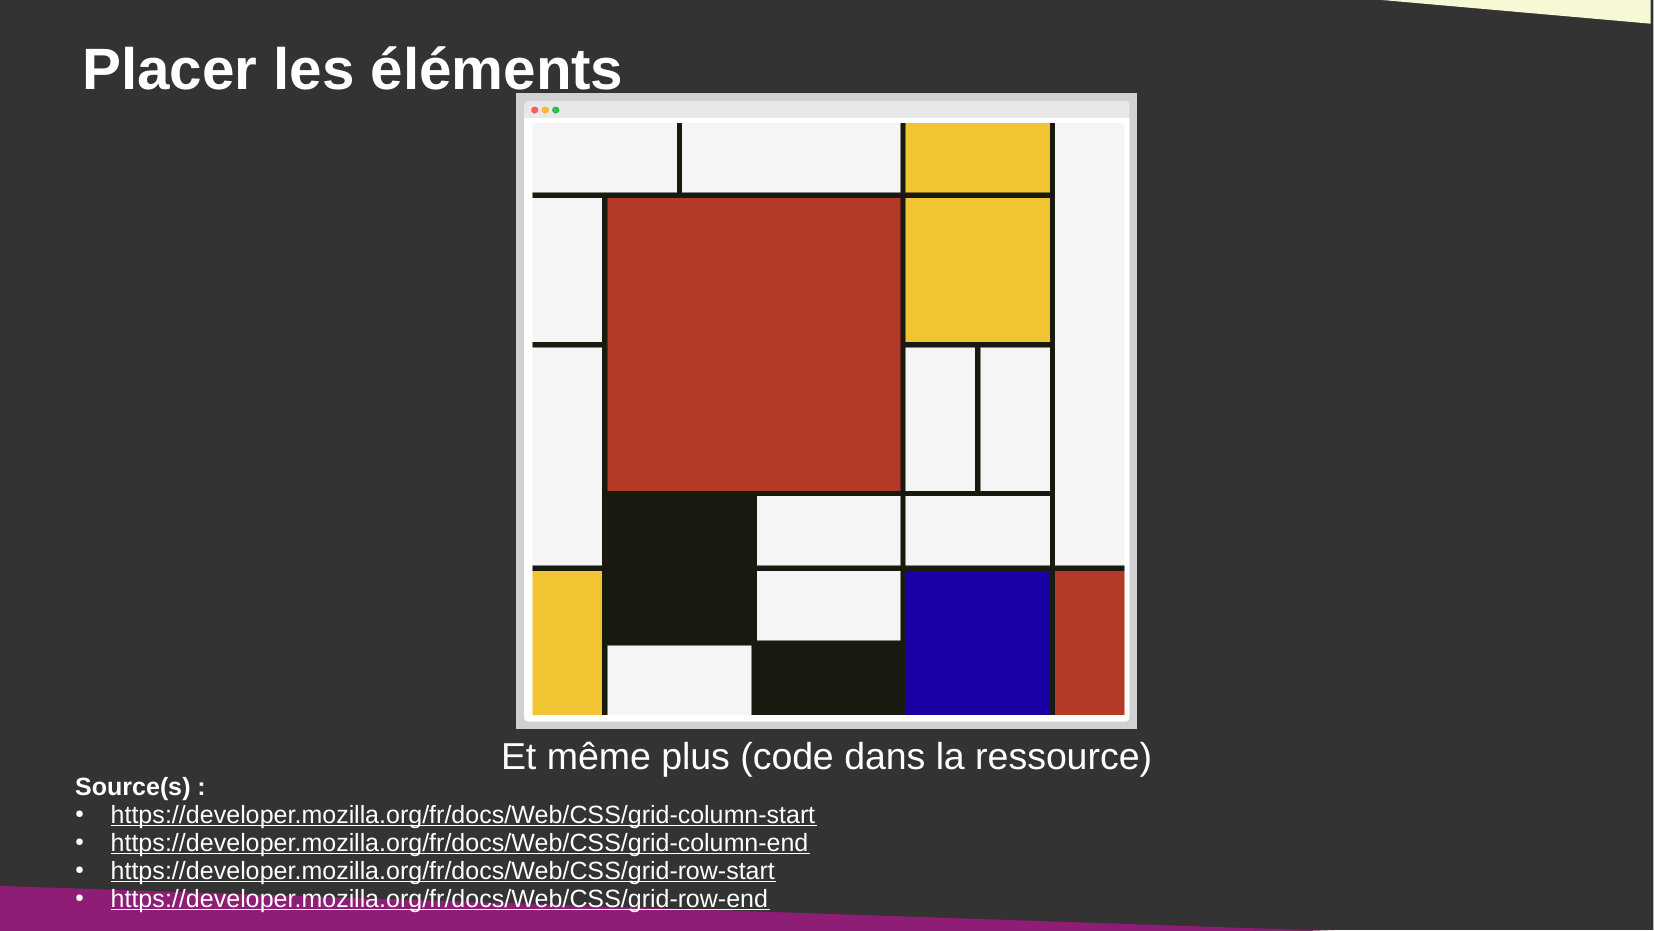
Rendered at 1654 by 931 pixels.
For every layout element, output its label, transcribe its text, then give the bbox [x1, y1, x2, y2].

text_box Et même plus (code dans la ressource) [12, 728, 1641, 785]
text_box [1381, 0, 1651, 24]
title Placer les éléments [82, 37, 1571, 122]
text_box Source(s) : https://developer.mozilla.org/fr/docs/Web/CSS/grid-column-start https://developer.mozilla.org/fr/docs/Web/CSS/grid-column-end https://developer.mozilla.org/fr/docs/Web/CSS/grid-row-start https://developer.mozilla.org/fr/docs/Web/CSS/grid-row-end [60, 785, 1546, 920]
picture [516, 93, 1137, 729]
text_box [0, 885, 1336, 931]
